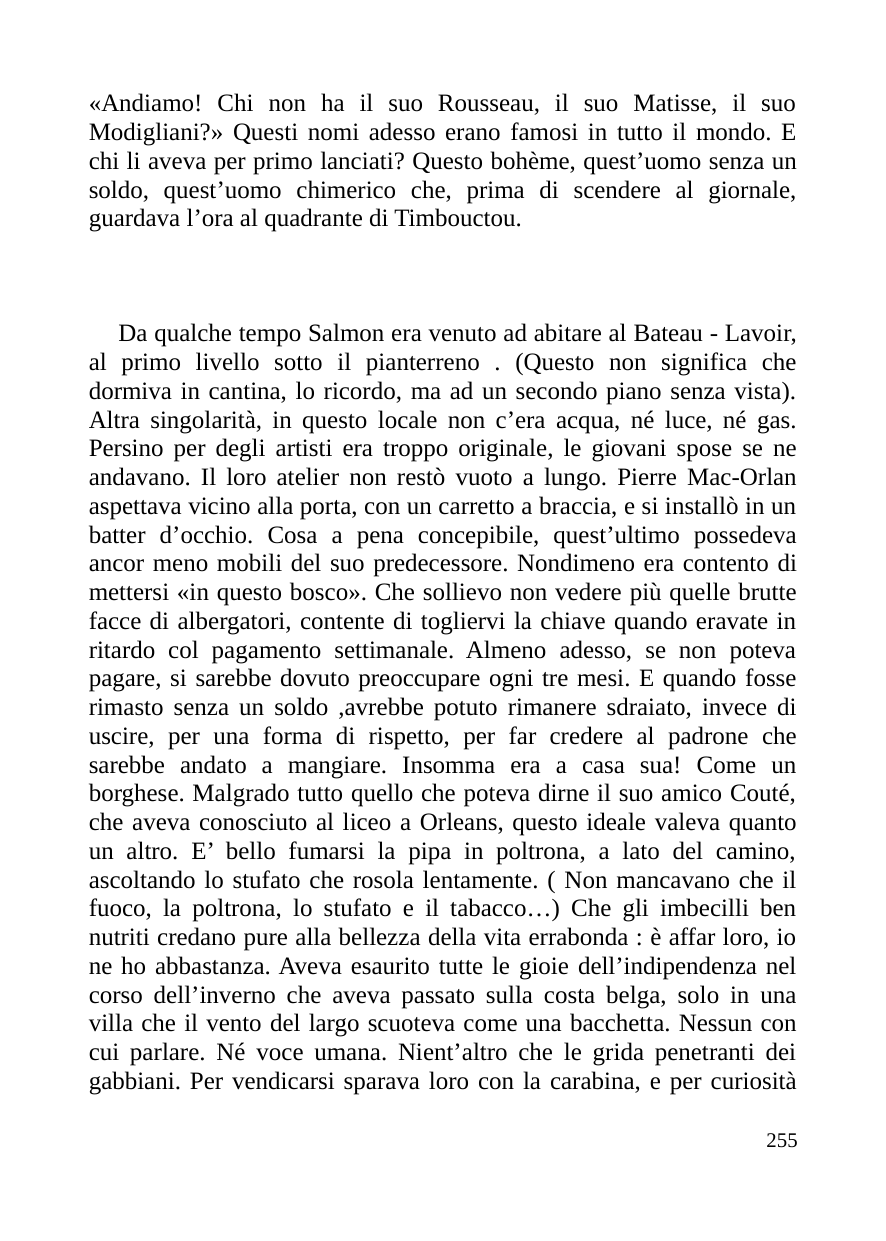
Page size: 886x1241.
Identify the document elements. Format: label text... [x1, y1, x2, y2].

text «Andiamo! Chi non ha il suo Rousseau, il suo Matisse, il suo Modigliani?» Questi nomi adesso erano famosi in tutto il mondo. E chi li aveva per primo lanciati? Questo bohème, quest’uomo senza un soldo, quest’uomo chimerico che, prima di scendere al giornale, guardava l’ora al quadrante di Timbouctou. [88, 88, 797, 232]
text Da qualche tempo Salmon era venuto ad abitare al Bateau - Lavoir, al primo livello sotto il pianterreno . (Questo non significa che dormiva in cantina, lo ricordo, ma ad un secondo piano senza vista). Altra singolarità, in questo locale non c’era acqua, né luce, né gas. Persino per degli artisti era troppo originale, le giovani spose se ne andavano. Il loro atelier non restò vuoto a lungo. Pierre Mac-Orlan aspettava vicino alla porta, con un carretto a braccia, e si installò in un batter d’occhio. Cosa a pena concepibile, quest’ultimo possedeva ancor meno mobili del suo predecessore. Nondimeno era contento di mettersi «in questo bosco». Che sollievo non vedere più quelle brutte facce di albergatori, contente di togliervi la chiave quando eravate in ritardo col pagamento settimanale. Almeno adesso, se non poteva pagare, si sarebbe dovuto preoccupare ogni tre mesi. E quando fosse rimasto senza un soldo ,avrebbe potuto rimanere sdraiato, invece di uscire, per una forma di rispetto, per far credere al padrone che sarebbe andato a mangiare. Insomma era a casa sua! Come un borghese. Malgrado tutto quello che poteva dirne il suo amico Couté, che aveva conosciuto al liceo a Orleans, questo ideale valeva quanto un altro. E’ bello fumarsi la pipa in poltrona, a lato del camino, ascoltando lo stufato che rosola lentamente. ( Non mancavano che il fuoco, la poltrona, lo stufato e il tabacco…) Che gli imbecilli ben nutriti credano pure alla bellezza della vita errabonda : è affar loro, io ne ho abbastanza. Aveva esaurito tutte le gioie dell’indipendenza nel corso dell’inverno che aveva passato sulla costa belga, solo in una villa che il vento del largo scuoteva come una bacchetta. Nessun con cui parlare. Né voce umana. Nient’altro che le grida penetranti dei gabbiani. Per vendicarsi sparava loro con la carabina, e per curiosità [88, 318, 797, 1095]
